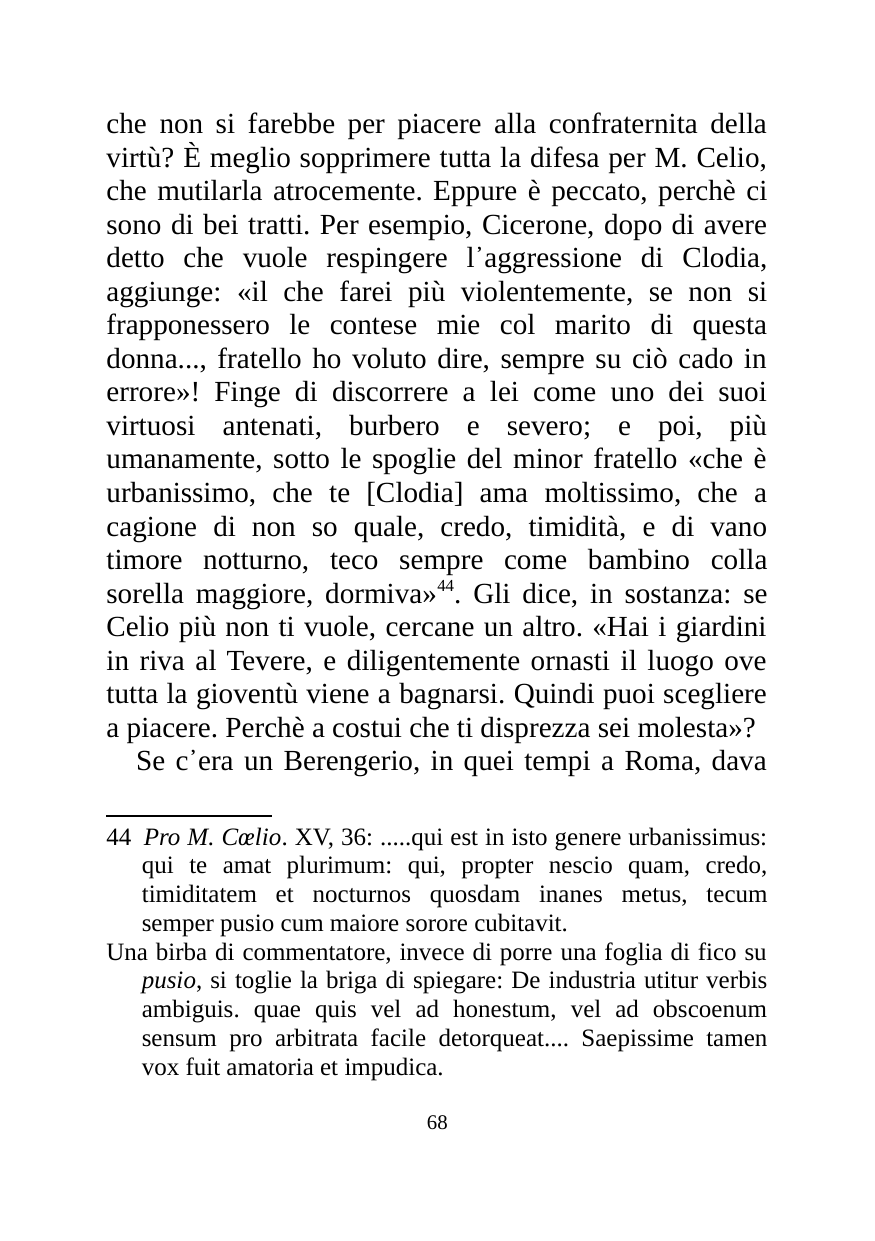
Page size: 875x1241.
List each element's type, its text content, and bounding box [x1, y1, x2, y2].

text Pro M. Cœlio. XV, 36: .....qui est in isto genere urbanissimus: qui te amat plurimum: qui, propter nescio quam, credo, timiditatem et nocturnos quosdam inanes metus, tecum semper pusio cum maiore sorore cubitavit. [106, 822, 768, 937]
text Una birba di commentatore, invece di porre una foglia di fico su pusio, si toglie la briga di spiegare: De industria utitur verbis ambiguis. quae quis vel ad honestum, vel ad obscoenum sensum pro arbitrata facile detorqueat.... Saepissime tamen vox fuit amatoria et impudica. [106, 937, 768, 1080]
text che non si farebbe per piacere alla confraternita della virtù? È meglio sopprimere tutta la difesa per M. Celio, che mutilarla atrocemente. Eppure è peccato, perchè ci sono di bei tratti. Per esempio, Cicerone, dopo di avere detto che vuole respingere l᾽aggressione di Clodia, aggiunge: «il che farei più violentemente, se non si frapponessero le contese mie col marito di questa donna..., fratello ho voluto dire, sempre su ciò cado in errore»! Finge di discorrere a lei come uno dei suoi virtuosi antenati, burbero e severo; e poi, più umanamente, sotto le spoglie del minor fratello «che è urbanissimo, che te [Clodia] ama moltissimo, che a cagione di non so quale, credo, timidità, e di vano timore notturno, teco sempre come bambino colla sorella maggiore, dormiva». Gli dice, in sostanza: se Celio più non ti vuole, cercane un altro. «Hai i giardini in riva al Tevere, e diligentemente ornasti il luogo ove tutta la gioventù viene a bagnarsi. Quindi puoi scegliere a piacere. Perchè a costui che ti disprezza sei molesta»? [106, 106, 768, 743]
text Se c᾽era un Berengerio, in quei tempi a Roma, dava [106, 743, 768, 777]
